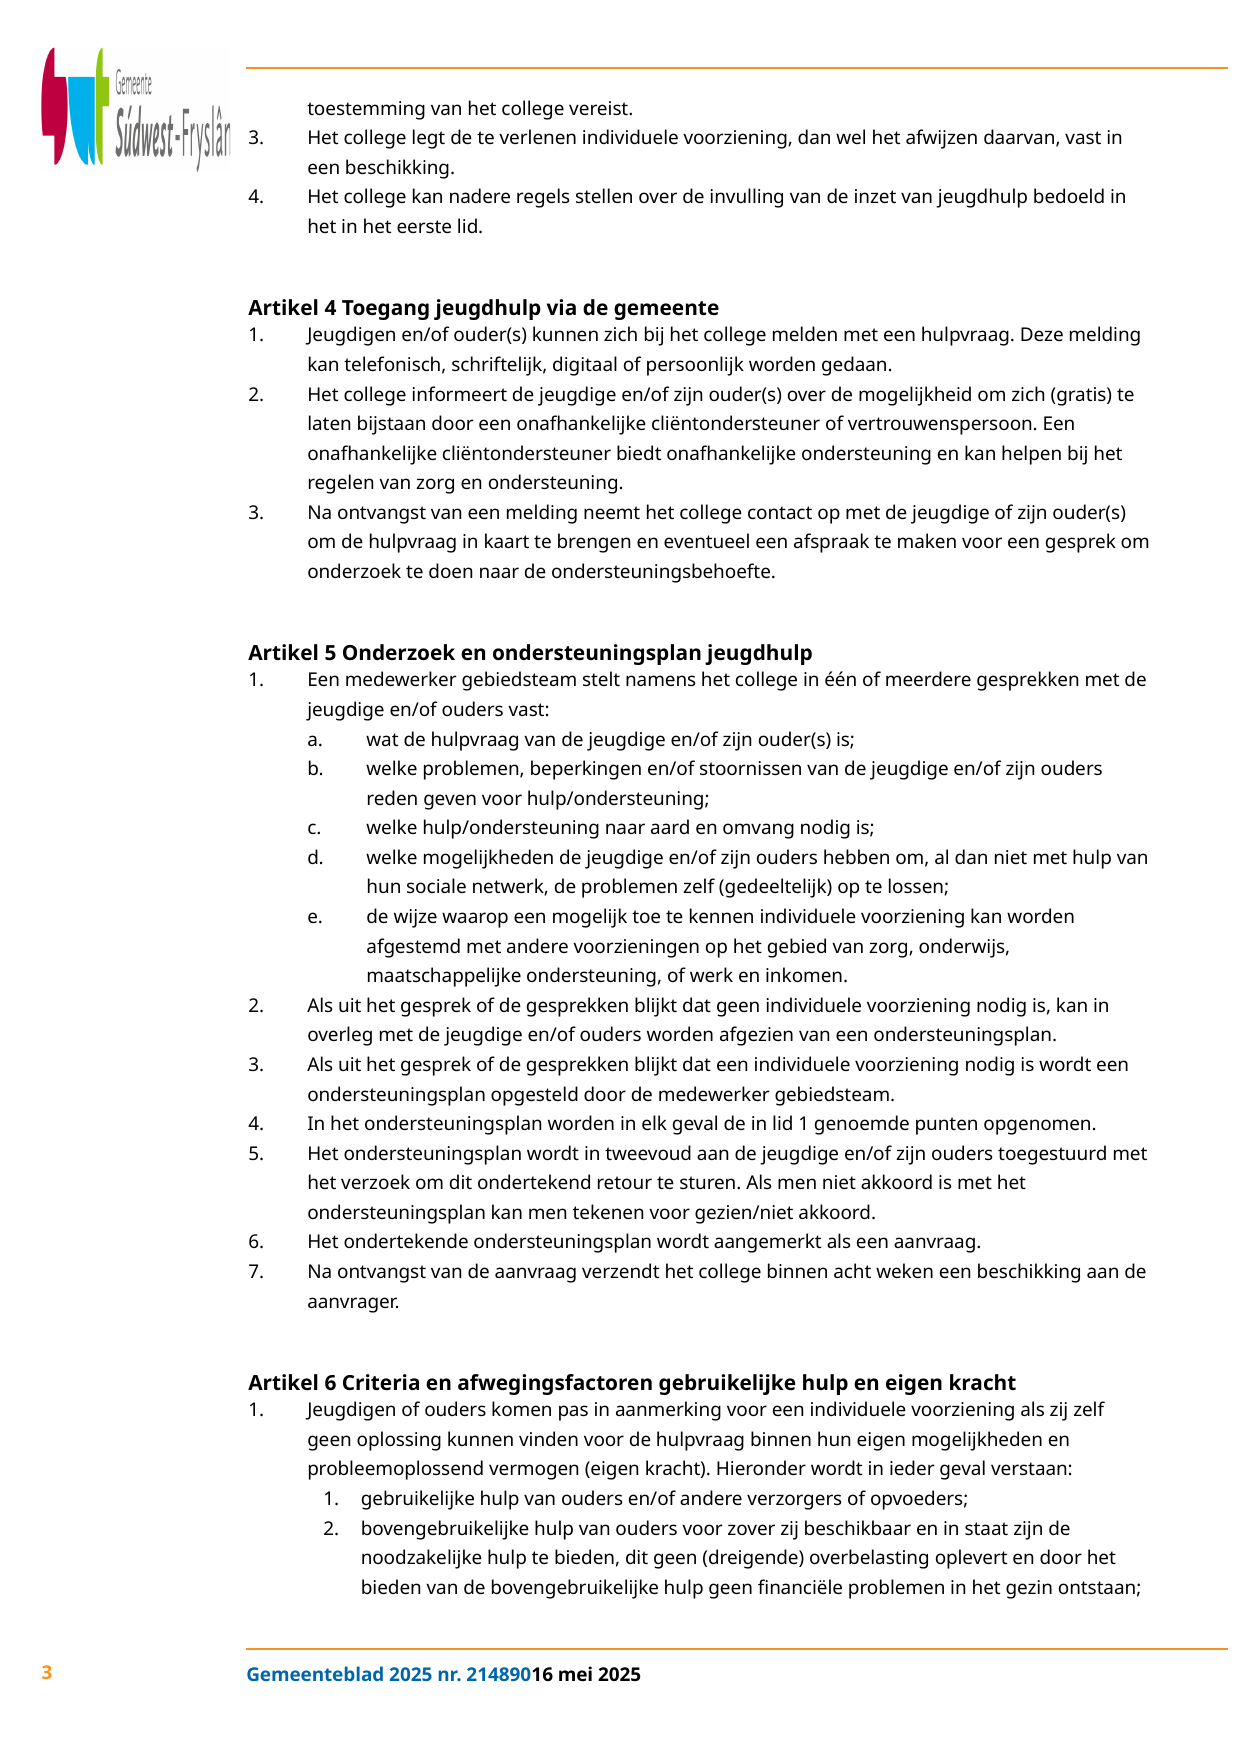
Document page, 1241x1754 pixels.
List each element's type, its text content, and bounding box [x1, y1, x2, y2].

picture [41, 47, 231, 172]
list gebruikelijke hulp van ouders en/of andere verzorgers of opvoeders; [323, 1485, 1152, 1511]
list welke hulp/ondersteuning naar aard en omvang nodig is; [307, 814, 1152, 840]
list Als uit het gesprek of de gesprekken blijkt dat een individuele voorziening nodig is wordt een ondersteuningsplan opgesteld door de medewerker gebiedsteam. [248, 1051, 1152, 1107]
list Het college informeert de jeugdige en/of zijn ouder(s) over de mogelijkheid om zich (gratis) te laten bijstaan door een onafhankelijke cliëntondersteuner of vertrouwenspersoon. Een onafhankelijke cliëntondersteuner biedt onafhankelijke ondersteuning en kan helpen bij het regelen van zorg en ondersteuning. [248, 381, 1152, 495]
list Na ontvangst van de aanvraag verzendt het college binnen acht weken een beschikking aan de aanvrager. [248, 1258, 1152, 1314]
list Jeugdigen en/of ouder(s) kunnen zich bij het college melden met een hulpvraag. Deze melding kan telefonisch, schriftelijk, digitaal of persoonlijk worden gedaan. [248, 322, 1152, 377]
list Als uit het gesprek of de gesprekken blijkt dat geen individuele voorziening nodig is, kan in overleg met de jeugdige en/of ouders worden afgezien van een ondersteuningsplan. [248, 992, 1152, 1047]
list Jeugdigen of ouders komen pas in aanmerking voor een individuele voorziening als zij zelf geen oplossing kunnen vinden voor de hulpvraag binnen hun eigen mogelijkheden en probleemoplossend vermogen (eigen kracht). Hieronder wordt in ieder geval verstaan: [248, 1396, 1152, 1481]
list Het college legt de te verlenen individuele voorziening, dan wel het afwijzen daarvan, vast in een beschikking. [248, 124, 1152, 180]
list wat de hulpvraag van de jeugdige en/of zijn ouder(s) is; [307, 726, 1152, 752]
list Na ontvangst van een melding neemt het college contact op met de jeugdige of zijn ouder(s) om de hulpvraag in kaart te brengen en eventueel een afspraak te maken voor een gesprek om onderzoek te doen naar de ondersteuningsbehoefte. [248, 499, 1152, 584]
text Artikel 4 Toegang jeugdhulp via de gemeente [248, 293, 1152, 322]
list Het college kan nadere regels stellen over de invulling van de inzet van jeugdhulp bedoeld in het in het eerste lid. [248, 183, 1152, 239]
list Het ondertekende ondersteuningsplan wordt aangemerkt als een aanvraag. [248, 1229, 1152, 1254]
list toestemming van het college vereist. [248, 95, 1152, 121]
list bovengebruikelijke hulp van ouders voor zover zij beschikbaar en in staat zijn de noodzakelijke hulp te bieden, dit geen (dreigende) overbelasting oplevert en door het bieden van de bovengebruikelijke hulp geen financiële problemen in het gezin ontstaan; [323, 1515, 1152, 1599]
text Artikel 5 Onderzoek en ondersteuningsplan jeugdhulp [248, 638, 1152, 667]
list welke problemen, beperkingen en/of stoornissen van de jeugdige en/of zijn ouders reden geven voor hulp/ondersteuning; [307, 755, 1152, 811]
list Een medewerker gebiedsteam stelt namens het college in één of meerdere gesprekken met de jeugdige en/of ouders vast: [248, 667, 1152, 722]
list Het ondersteuningsplan wordt in tweevoud aan de jeugdige en/of zijn ouders toegestuurd met het verzoek om dit ondertekend retour te sturen. Als men niet akkoord is met het ondersteuningsplan kan men tekenen voor gezien/niet akkoord. [248, 1140, 1152, 1225]
list welke mogelijkheden de jeugdige en/of zijn ouders hebben om, al dan niet met hulp van hun sociale netwerk, de problemen zelf (gedeeltelijk) op te lossen; [307, 844, 1152, 899]
text Artikel 6 Criteria en afwegingsfactoren gebruikelijke hulp en eigen kracht [248, 1368, 1152, 1396]
list de wijze waarop een mogelijk toe te kennen individuele voorziening kan worden afgestemd met andere voorzieningen op het gebied van zorg, onderwijs, maatschappelijke ondersteuning, of werk en inkomen. [307, 903, 1152, 988]
list In het ondersteuningsplan worden in elk geval de in lid 1 genoemde punten opgenomen. [248, 1110, 1152, 1136]
